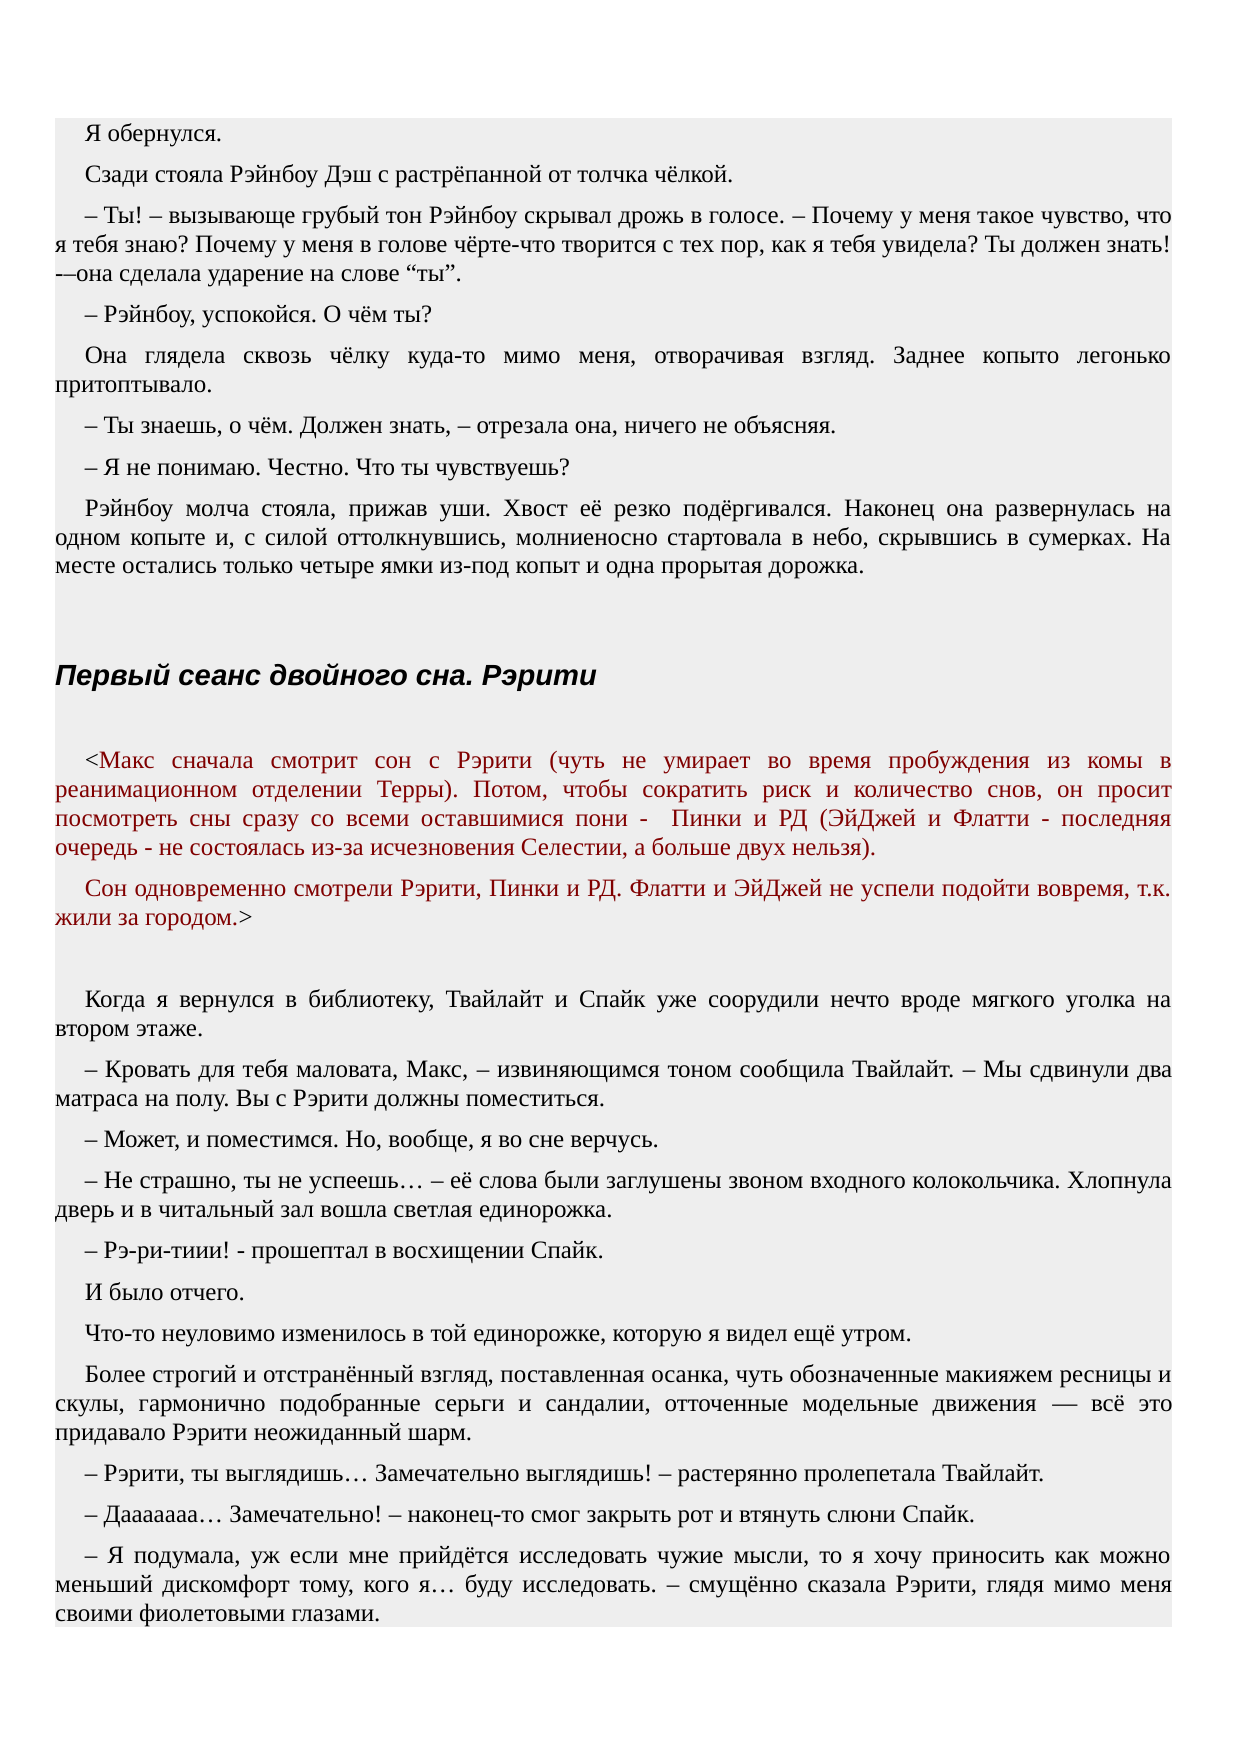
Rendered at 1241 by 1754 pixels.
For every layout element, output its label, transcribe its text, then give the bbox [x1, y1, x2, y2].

text Когда я вернулся в библиотеку, Твайлайт и Спайк уже соорудили нечто вроде мягкого уголка на втором этаже. [55, 984, 1172, 1042]
text Что-то неуловимо изменилось в той единорожке, которую я видел ещё утром. [55, 1318, 1172, 1347]
text – Рэрити, ты выглядишь… Замечательно выглядишь! – растерянно пролепетала Твайлайт. [55, 1458, 1172, 1487]
text Рэйнбоу молча стояла, прижав уши. Хвост её резко подёргивался. Наконец она развернулась на одном копыте и, с силой оттолкнувшись, молниеносно стартовала в небо, скрывшись в сумерках. На месте остались только четыре ямки из-под копыт и одна прорытая дорожка. [55, 493, 1172, 579]
text – Я подумала, уж если мне прийдётся исследовать чужие мысли, то я хочу приносить как можно меньший дискомфорт тому, кого я… буду исследовать. – смущённо сказала Рэрити, глядя мимо меня своими фиолетовыми глазами. [55, 1540, 1172, 1627]
text – Ты! – вызывающе грубый тон Рэйнбоу скрывал дрожь в голосе. – Почему у меня такое чувство, что я тебя знаю? Почему у меня в голове чёрте-что творится с тех пор, как я тебя увидела? Ты должен знать! -–она сделала ударение на слове “ты”. [55, 201, 1172, 287]
text – Рэйнбоу, успокойся. О чём ты? [55, 299, 1172, 328]
text Более строгий и отстранённый взгляд, поставленная осанка, чуть обозначенные макияжем ресницы и скулы, гармонично подобранные серьги и сандалии, отточенные модельные движения — всё это придавало Рэрити неожиданный шарм. [55, 1359, 1172, 1445]
text Она глядела сквозь чёлку куда-то мимо меня, отворачивая взгляд. Заднее копыто легонько притоптывало. [55, 341, 1172, 398]
text Я обернулся. [55, 118, 1172, 147]
text – Я не понимаю. Честно. Что ты чувствуешь? [55, 452, 1172, 481]
text – Рэ-ри-тиии! - прошептал в восхищении Спайк. [55, 1235, 1172, 1264]
text – Может, и поместимся. Но, вообще, я во сне верчусь. [55, 1124, 1172, 1153]
text Сон одновременно смотрели Рэрити, Пинки и РД. Флатти и ЭйДжей не успели подойти вовремя, т.к. жили за городом.> [55, 873, 1172, 930]
text – Ты знаешь, о чём. Должен знать, – отрезала она, ничего не объясняя. [55, 411, 1172, 439]
text <Макс сначала смотрит сон с Рэрити (чуть не умирает во время пробуждения из комы в реанимационном отделении Терры). Потом, чтобы сократить риск и количество снов, он просит посмотреть сны сразу со всеми оставшимися пони - Пинки и РД (ЭйДжей и Флатти - последняя очередь - не состоялась из-за исчезновения Селестии, а больше двух нельзя). [55, 745, 1172, 860]
text – Кровать для тебя маловата, Макс, – извиняющимся тоном сообщила Твайлайт. – Мы сдвинули два матраса на полу. Вы с Рэрити должны поместиться. [55, 1054, 1172, 1112]
text – Дааааааа… Замечательно! – наконец-то смог закрыть рот и втянуть слюни Спайк. [55, 1499, 1172, 1528]
subtitle Первый сеанс двойного сна. Рэрити [55, 658, 1172, 692]
text Сзади стояла Рэйнбоу Дэш с растрёпанной от толчка чёлкой. [55, 159, 1172, 188]
text – Не страшно, ты не успеешь… – её слова были заглушены звоном входного колокольчика. Хлопнула дверь и в читальный зал вошла светлая единорожка. [55, 1165, 1172, 1223]
text И было отчего. [55, 1277, 1172, 1305]
